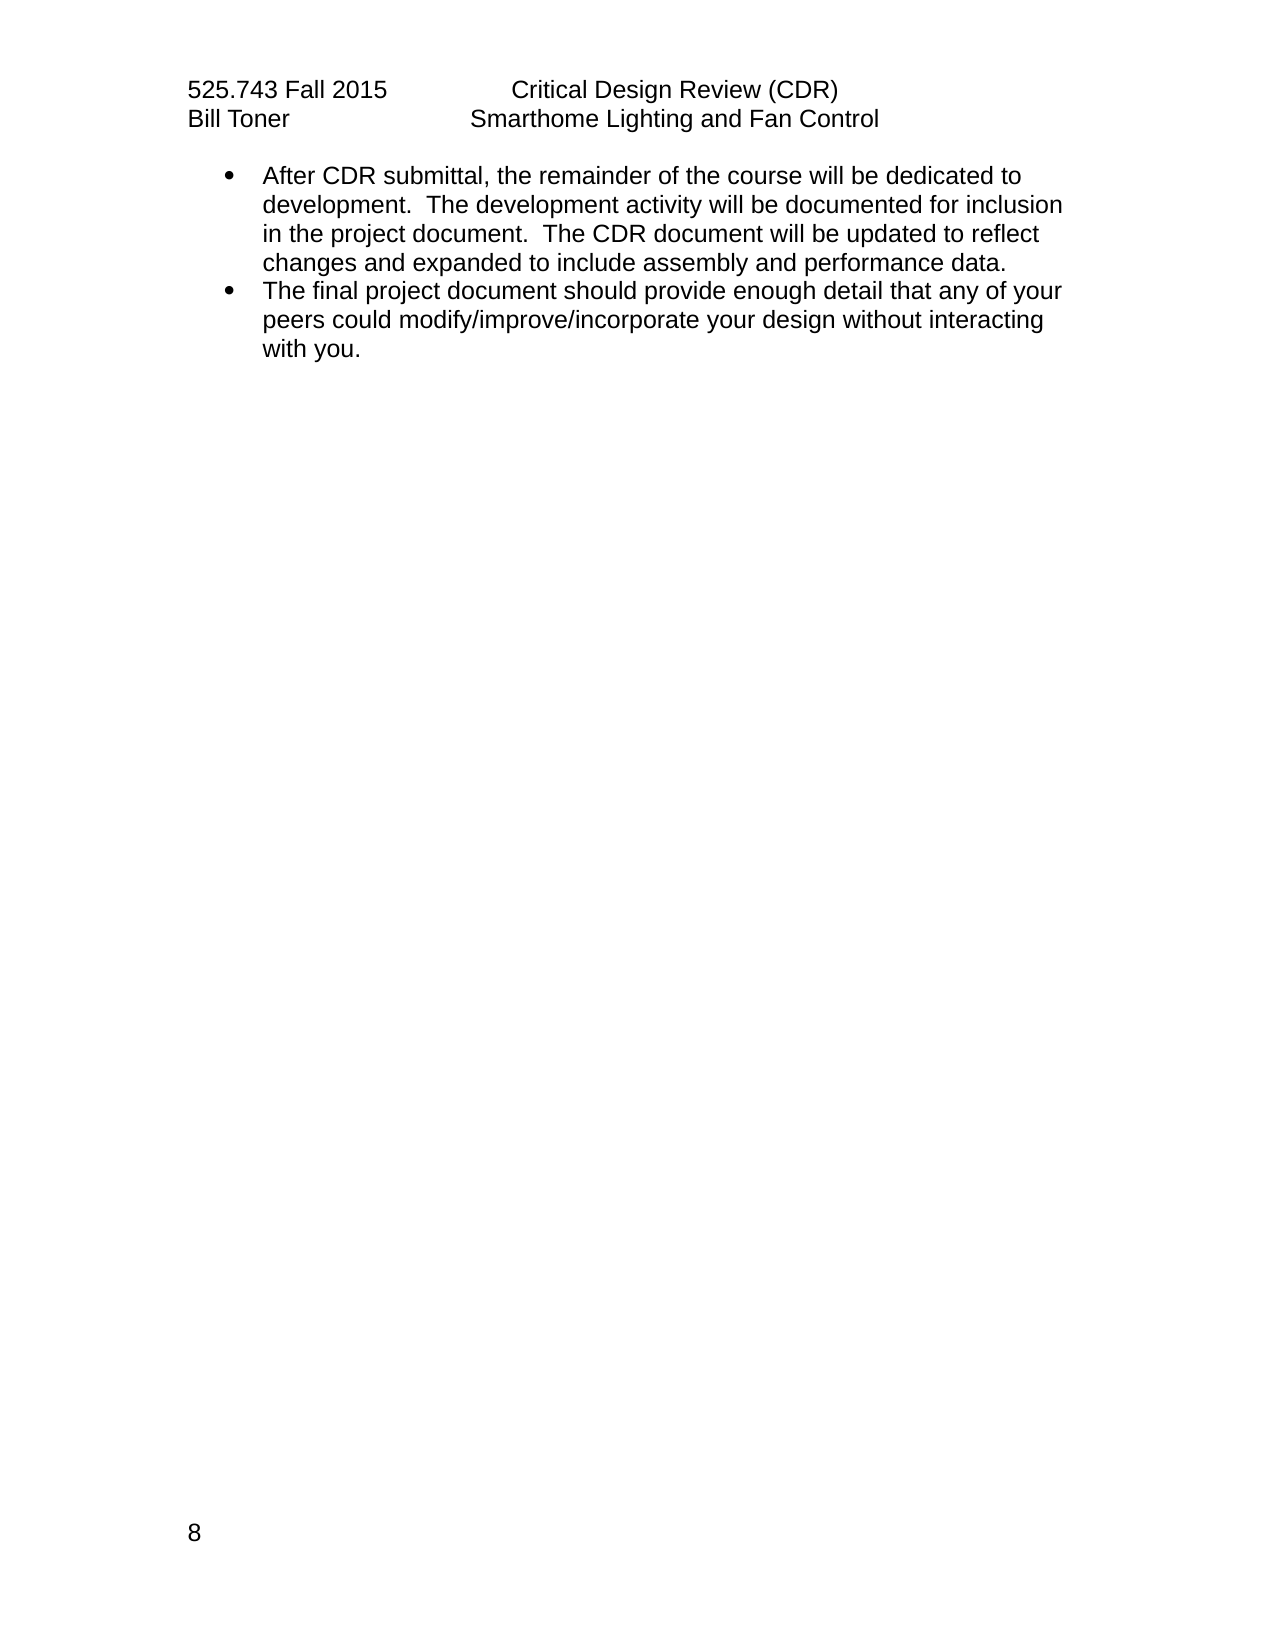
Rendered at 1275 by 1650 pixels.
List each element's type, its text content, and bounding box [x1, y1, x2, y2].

list After CDR submittal, the remainder of the course will be dedicated to development. The development activity will be documented for inclusion in the project document. The CDR document will be updated to reflect changes and expanded to include assembly and performance data. [225, 161, 1087, 276]
list The final project document should provide enough detail that any of your peers could modify/improve/incorporate your design without interacting with you. [225, 276, 1087, 363]
